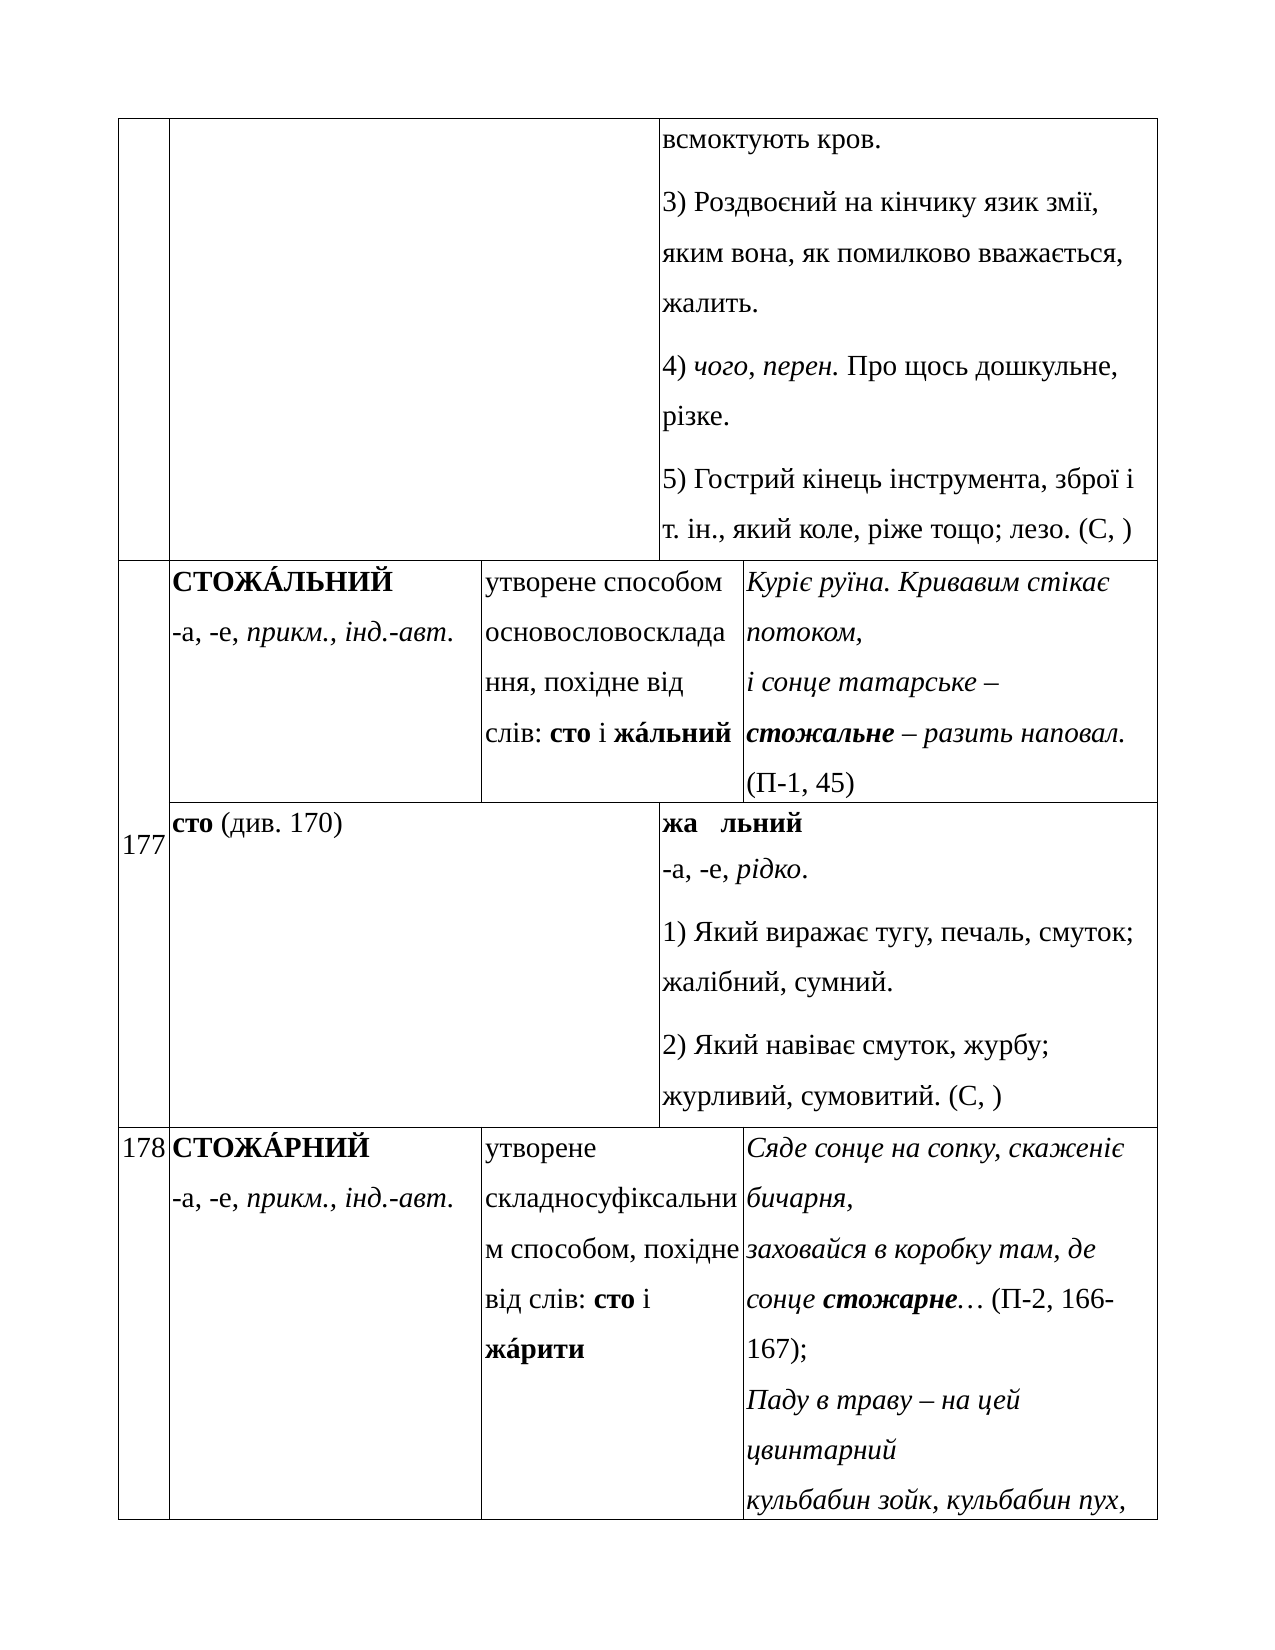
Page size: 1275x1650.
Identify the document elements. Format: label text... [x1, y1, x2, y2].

table_cell сто (див. 170) [170, 803, 659, 1127]
table_cell [119, 119, 169, 560]
table_cell утворене складносуфіксальним способом, похідне від слів: сто і жáрити [482, 1128, 743, 1519]
table_cell жальний -а, -е, рідко. 1) Який виражає тугу, печаль, смуток; жалібний, сумний. 2) Який навіває смуток, журбу; журливий, сумовитий. (С, ) [660, 803, 1157, 1127]
table_cell Стожáльний -а, -е, прикм., інд.-авт. [170, 561, 481, 802]
table_cell 177 [119, 561, 169, 1127]
table_cell Куріє руїна. Кривавим стікає потоком, і сонце татарське – стожальне – разить наповал. (П‑1, 45) [744, 561, 1157, 802]
table_cell Сяде сонце на сопку, скаженіє бичарня, заховайся в коробку там, де сонце стожарне… (П‑2, 166-167); Паду в траву – на цей цвинтарний кульбабин зойк, кульбабин пух, [744, 1128, 1157, 1519]
table_cell [170, 119, 659, 560]
table_cell всмоктують кров. 3) Роздвоєний на кінчику язик змії, яким вона, як помилково вважається, жалить. 4) чого, перен. Про щось дошкульне, різке. 5) Гострий кінець інструмента, зброї і т. ін., який коле, ріже тощо; лезо. (С, ) [660, 119, 1157, 560]
table_cell 178 [119, 1128, 169, 1519]
table_cell утворене способом основословоскладання, похідне від слів: сто і жáльний [482, 561, 743, 802]
table_cell Стожáрний -а, -е, прикм., інд.-авт. [170, 1128, 481, 1519]
